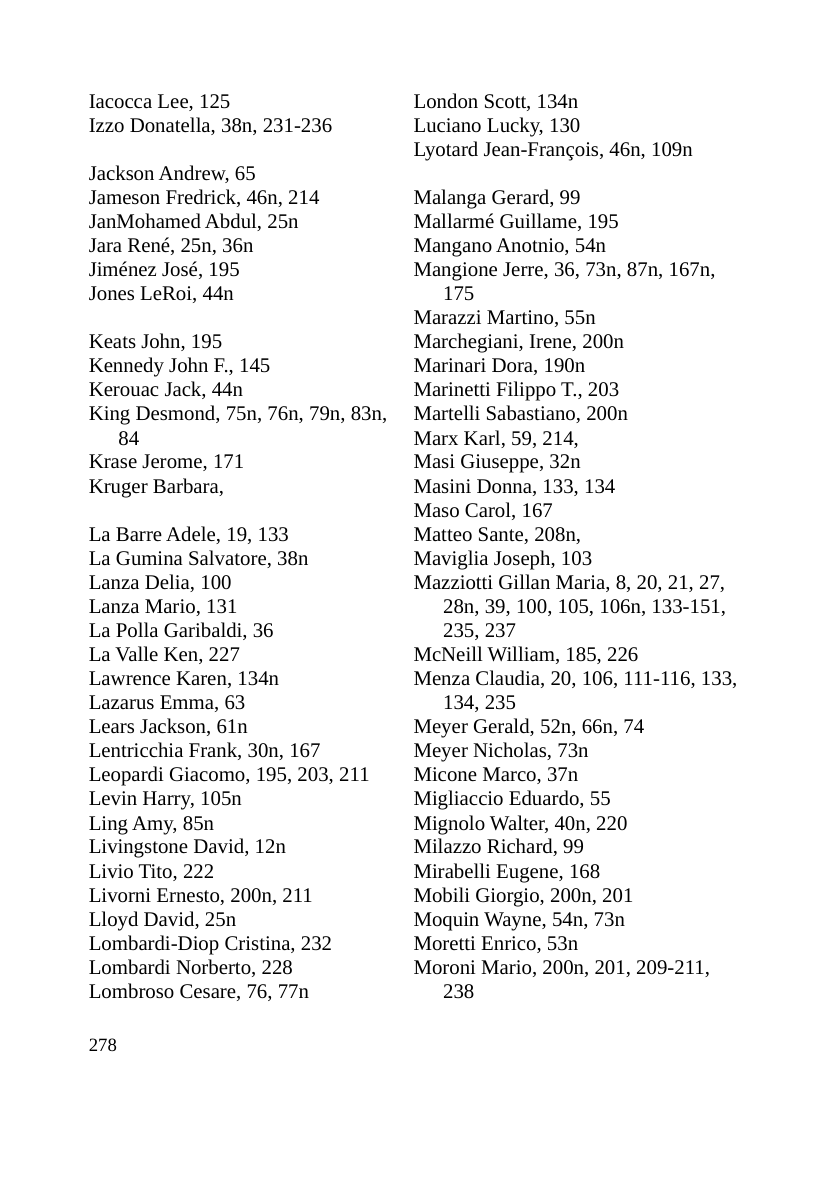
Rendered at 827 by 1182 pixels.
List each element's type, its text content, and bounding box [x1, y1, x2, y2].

text Keats John, 195 [88, 329, 413, 353]
text Migliaccio Eduardo, 55 [413, 786, 738, 810]
text Iacocca Lee, 125 [88, 88, 413, 113]
text Micone Marco, 37n [413, 762, 738, 786]
text Livio Tito, 222 [88, 858, 413, 883]
text Moroni Mario, 200n, 201, 209-211, 238 [413, 955, 738, 1003]
text Marinari Dora, 190n [413, 353, 738, 377]
text Marazzi Martino, 55n [413, 305, 738, 329]
text Jara René, 25n, 36n [88, 233, 413, 257]
text Lyotard Jean-François, 46n, 109n [413, 137, 738, 161]
text Maso Carol, 167 [413, 498, 738, 522]
text Menza Claudia, 20, 106, 111-116, 133, 134, 235 [413, 666, 738, 714]
text Leopardi Giacomo, 195, 203, 211 [88, 762, 413, 786]
text Martelli Sabastiano, 200n [413, 401, 738, 425]
text London Scott, 134n [413, 88, 738, 113]
text Lombardi Norberto, 228 [88, 955, 413, 979]
text La Gumina Salvatore, 38n [88, 546, 413, 570]
text Mobili Giorgio, 200n, 201 [413, 883, 738, 907]
text Lentricchia Frank, 30n, 167 [88, 738, 413, 762]
text Lloyd David, 25n [88, 907, 413, 931]
text Marchegiani, Irene, 200n [413, 329, 738, 353]
text McNeill William, 185, 226 [413, 642, 738, 666]
text Lombroso Cesare, 76, 77n [88, 979, 413, 1003]
text Marx Karl, 59, 214, [413, 425, 738, 449]
text Malanga Gerard, 99 [413, 185, 738, 209]
text Mallarmé Guillame, 195 [413, 209, 738, 233]
text Jackson Andrew, 65 [88, 161, 413, 185]
text Mirabelli Eugene, 168 [413, 858, 738, 883]
text Meyer Nicholas, 73n [413, 738, 738, 762]
text La Valle Ken, 227 [88, 642, 413, 666]
text Ling Amy, 85n [88, 810, 413, 834]
text Jameson Fredrick, 46n, 214 [88, 185, 413, 209]
text Mazziotti Gillan Maria, 8, 20, 21, 27, 28n, 39, 100, 105, 106n, 133-151, 235, 237 [413, 570, 738, 642]
text Maviglia Joseph, 103 [413, 546, 738, 570]
text Matteo Sante, 208n, [413, 522, 738, 546]
text Mangano Anotnio, 54n [413, 233, 738, 257]
text Luciano Lucky, 130 [413, 113, 738, 137]
text Lanza Mario, 131 [88, 594, 413, 618]
text Izzo Donatella, 38n, 231-236 [88, 113, 413, 137]
text Jones LeRoi, 44n [88, 281, 413, 305]
text Lawrence Karen, 134n [88, 666, 413, 690]
text Meyer Gerald, 52n, 66n, 74 [413, 714, 738, 738]
text Kruger Barbara, [88, 473, 413, 498]
text La Barre Adele, 19, 133 [88, 522, 413, 546]
text Moretti Enrico, 53n [413, 931, 738, 955]
text Lears Jackson, 61n [88, 714, 413, 738]
text Moquin Wayne, 54n, 73n [413, 907, 738, 931]
text JanMohamed Abdul, 25n [88, 209, 413, 233]
text Livingstone David, 12n [88, 834, 413, 858]
text Jiménez José, 195 [88, 257, 413, 281]
text Marinetti Filippo T., 203 [413, 377, 738, 401]
text Mignolo Walter, 40n, 220 [413, 810, 738, 834]
text Lazarus Emma, 63 [88, 690, 413, 714]
text Milazzo Richard, 99 [413, 834, 738, 858]
text Kennedy John F., 145 [88, 353, 413, 377]
text Mangione Jerre, 36, 73n, 87n, 167n, 175 [413, 257, 738, 305]
text Masini Donna, 133, 134 [413, 473, 738, 498]
text Lanza Delia, 100 [88, 570, 413, 594]
text Masi Giuseppe, 32n [413, 449, 738, 473]
text Krase Jerome, 171 [88, 449, 413, 473]
text La Polla Garibaldi, 36 [88, 618, 413, 642]
text King Desmond, 75n, 76n, 79n, 83n, 84 [88, 401, 413, 449]
text Levin Harry, 105n [88, 786, 413, 810]
text Kerouac Jack, 44n [88, 377, 413, 401]
text Lombardi-Diop Cristina, 232 [88, 931, 413, 955]
text Livorni Ernesto, 200n, 211 [88, 883, 413, 907]
